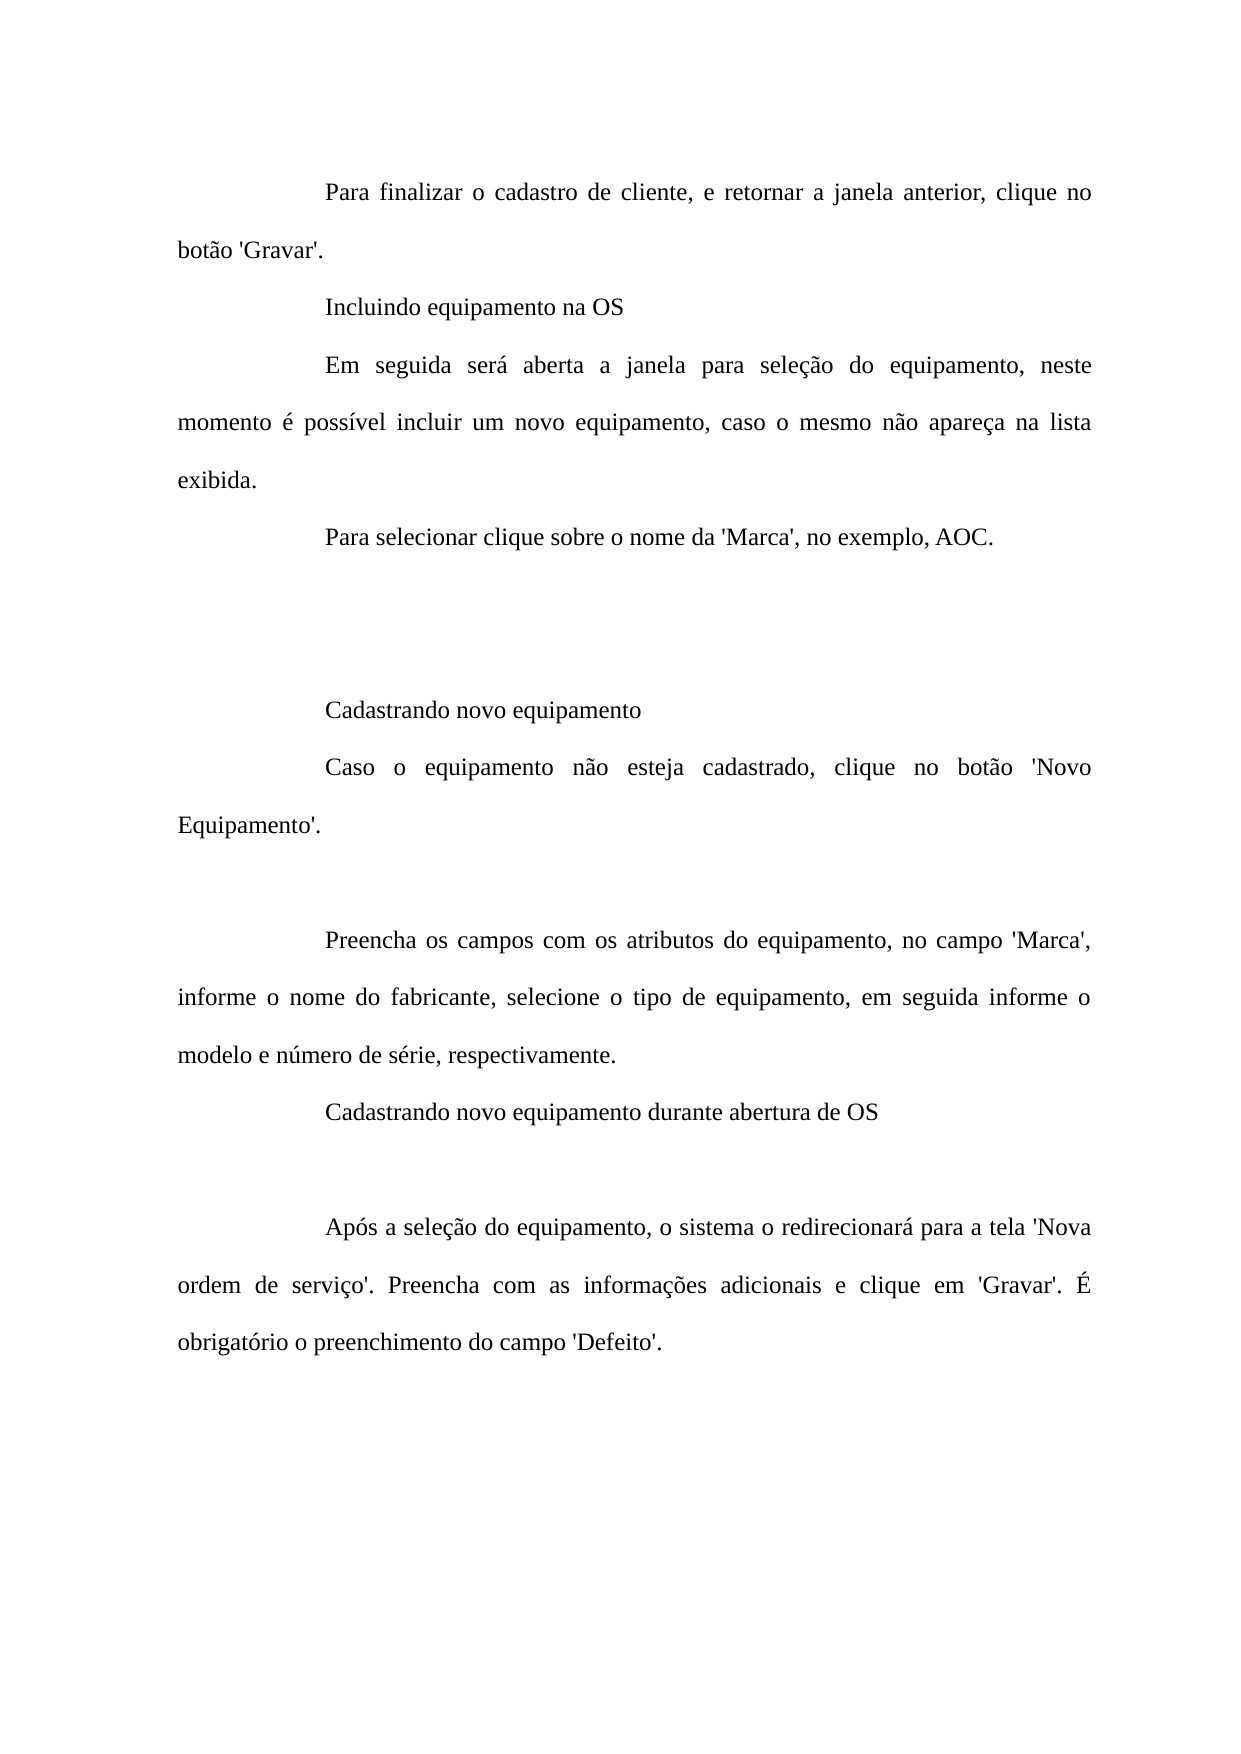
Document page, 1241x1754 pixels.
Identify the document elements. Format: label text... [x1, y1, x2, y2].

text Cadastrando novo equipamento [177, 695, 1092, 723]
text Para selecionar clique sobre o nome da 'Marca', no exemplo, AOC. [177, 522, 1092, 551]
text Caso o equipamento não esteja cadastrado, clique no botão 'Novo Equipamento'. [177, 752, 1092, 838]
text Cadastrando novo equipamento durante abertura de OS [177, 1097, 1092, 1126]
text Em seguida será aberta a janela para seleção do equipamento, neste momento é possível incluir um novo equipamento, caso o mesmo não apareça na lista exibida. [177, 350, 1092, 493]
text Incluindo equipamento na OS [177, 292, 1092, 321]
text Preencha os campos com os atributos do equipamento, no campo 'Marca', informe o nome do fabricante, selecione o tipo de equipamento, em seguida informe o modelo e número de série, respectivamente. [177, 925, 1092, 1068]
text Após a seleção do equipamento, o sistema o redirecionará para a tela 'Nova ordem de serviço'. Preencha com as informações adicionais e clique em 'Gravar'. É obrigatório o preenchimento do campo 'Defeito'. [177, 1212, 1092, 1356]
text Para finalizar o cadastro de cliente, e retornar a janela anterior, clique no botão 'Gravar'. [177, 177, 1092, 263]
